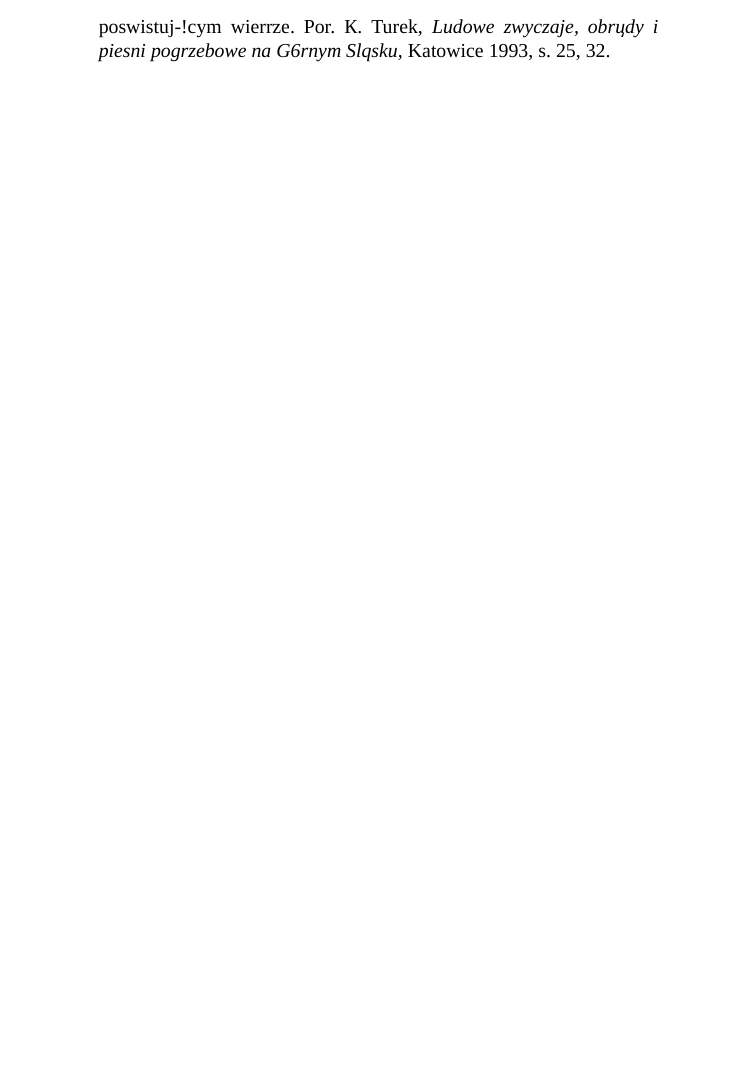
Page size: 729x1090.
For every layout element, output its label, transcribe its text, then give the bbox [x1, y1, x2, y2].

text poswistuj-!cym wierrze. Por. К. Turek, Ludowe zwyczaje, obrцdy і piesni pogrzebowe па G6rnym Slqsku, Katowice 1993, s. 25, 32. [98, 14, 659, 62]
